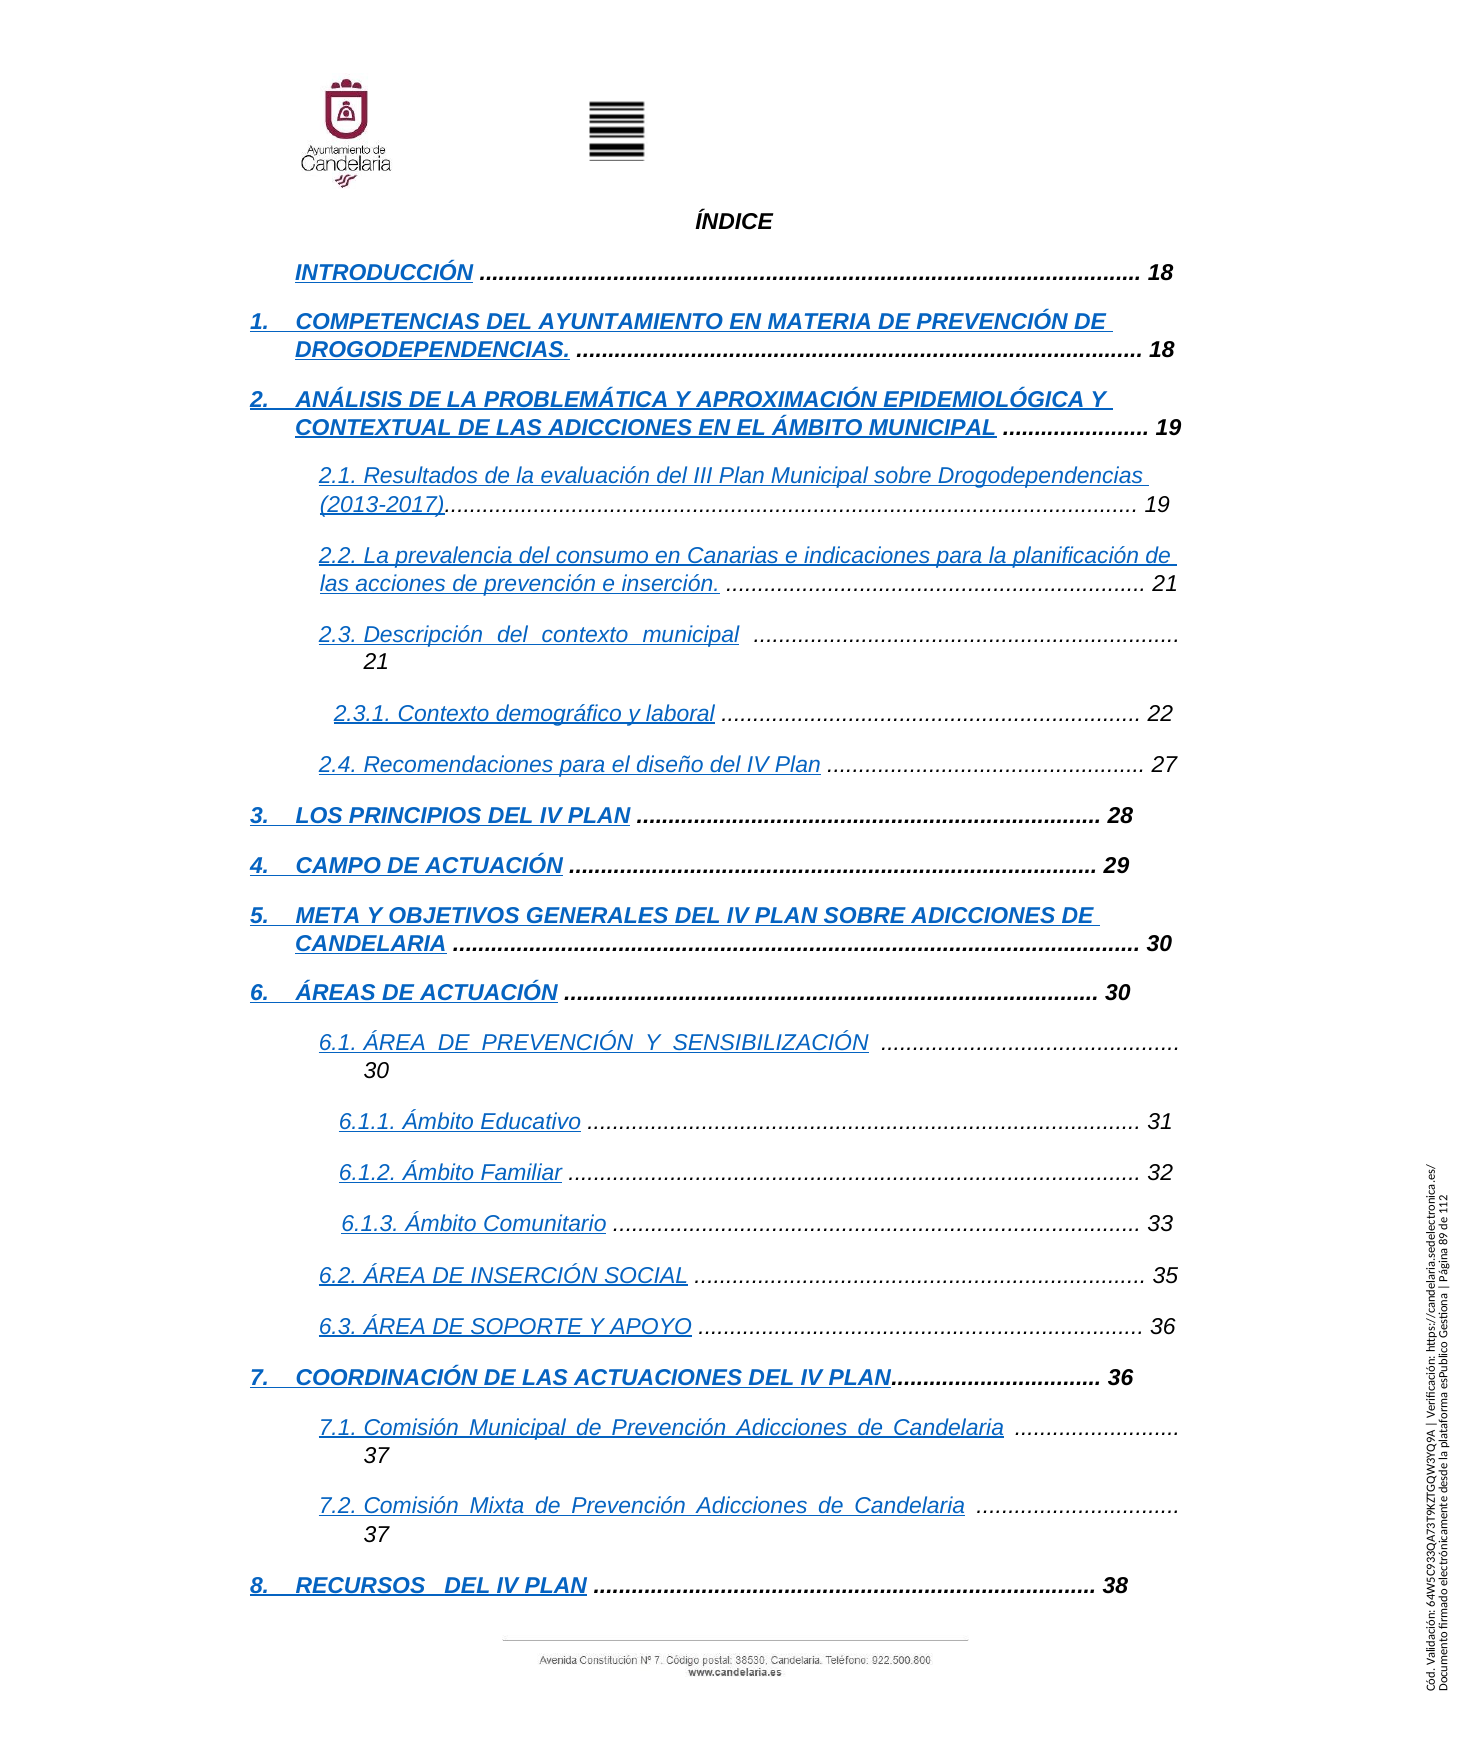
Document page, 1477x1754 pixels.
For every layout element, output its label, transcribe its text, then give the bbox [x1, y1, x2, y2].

list ÁREA DE INSERCIÓN SOCIAL ....................................................................... 35 [318, 1262, 1182, 1288]
list La prevalencia del consumo en Canarias e indicaciones para la planificación de [318, 542, 1182, 568]
text las acciones de prevención e inserción. .................................................................. 21 [319, 570, 1182, 596]
list ÁREAS DE ACTUACIÓN .................................................................................... 30 [250, 979, 1183, 1006]
text DROGODEPENDENCIAS. ......................................................................................... 18 [295, 336, 1183, 363]
list Descripción del contexto municipal ................................................................... 21 [318, 621, 1182, 674]
list Ámbito Comunitario ................................................................................... 33 [231, 1210, 1182, 1237]
list LOS PRINCIPIOS DEL IV PLAN ......................................................................... 28 [250, 802, 1183, 828]
subtitle ÍNDICE [295, 208, 1181, 234]
list Ámbito Familiar .......................................................................................... 32 [231, 1159, 1182, 1186]
list COORDINACIÓN DE LAS ACTUACIONES DEL IV PLAN................................. 36 [250, 1364, 1183, 1390]
list Recomendaciones para el diseño del IV Plan .................................................. 27 [318, 751, 1182, 777]
list Contexto demográfico y laboral .................................................................. 22 [231, 699, 1182, 726]
list Resultados de la evaluación del III Plan Municipal sobre Drogodependencias [318, 462, 1182, 489]
list ANÁLISIS DE LA PROBLEMÁTICA Y APROXIMACIÓN EPIDEMIOLÓGICA Y [250, 386, 1183, 412]
list Ámbito Educativo ....................................................................................... 31 [231, 1108, 1182, 1134]
text CANDELARIA ............................................................................................................ 30 [295, 930, 1183, 956]
list ÁREA DE SOPORTE Y APOYO ...................................................................... 36 [318, 1313, 1182, 1339]
text INTRODUCCIÓN ........................................................................................................ 18 [295, 259, 1183, 285]
text CONTEXTUAL DE LAS ADICCIONES EN EL ÁMBITO MUNICIPAL ....................... 19 [295, 414, 1189, 440]
list RECURSOS DEL IV PLAN ............................................................................... 38 [250, 1572, 1183, 1598]
list META Y OBJETIVOS GENERALES DEL IV PLAN SOBRE ADICCIONES DE [250, 902, 1183, 928]
text (2013-2017)............................................................................................................. 19 [319, 491, 1182, 517]
list COMPETENCIAS DEL AYUNTAMIENTO EN MATERIA DE PREVENCIÓN DE [250, 308, 1183, 334]
list Comisión Municipal de Prevención Adicciones de Candelaria .......................... 37 [318, 1413, 1182, 1468]
list Comisión Mixta de Prevención Adicciones de Candelaria ................................ 37 [318, 1492, 1182, 1547]
list CAMPO DE ACTUACIÓN ................................................................................... 29 [250, 852, 1183, 878]
list ÁREA DE PREVENCIÓN Y SENSIBILIZACIÓN ............................................... 30 [318, 1029, 1182, 1083]
